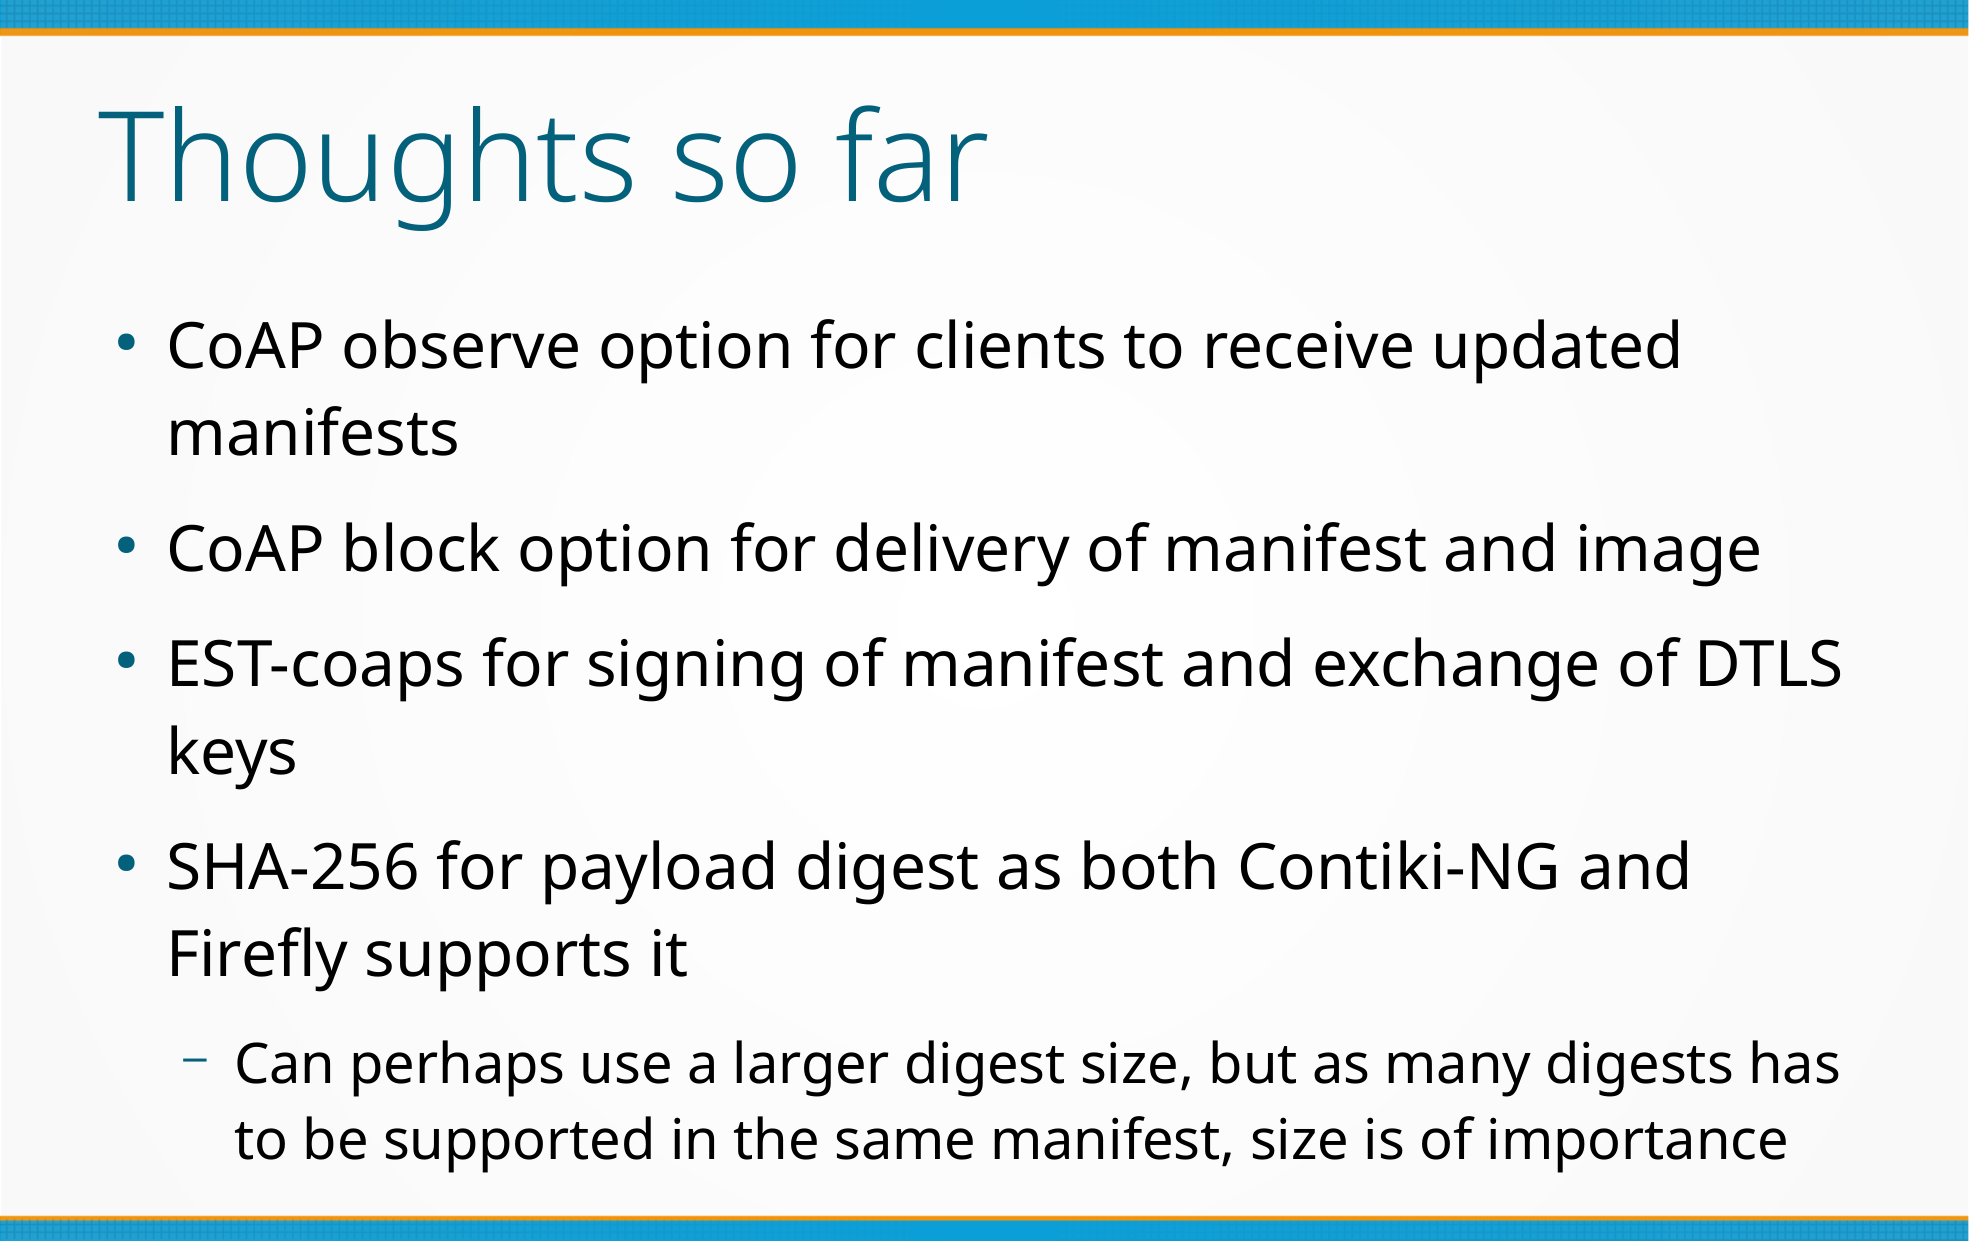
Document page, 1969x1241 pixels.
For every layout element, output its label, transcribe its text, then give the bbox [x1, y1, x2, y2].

title Thoughts so far [98, 49, 1870, 257]
list CoAP observe option for clients to receive updated manifests CoAP block option for delivery of manifest and image EST-coaps for signing of manifest and exchange of DTLS keys SHA-256 for payload digest as both Contiki-NG and Firefly supports it Can perhaps use a larger digest size, but as many digests has to be supported in the same manifest, size is of importance [98, 300, 1876, 1186]
picture [0, 0, 1969, 1241]
